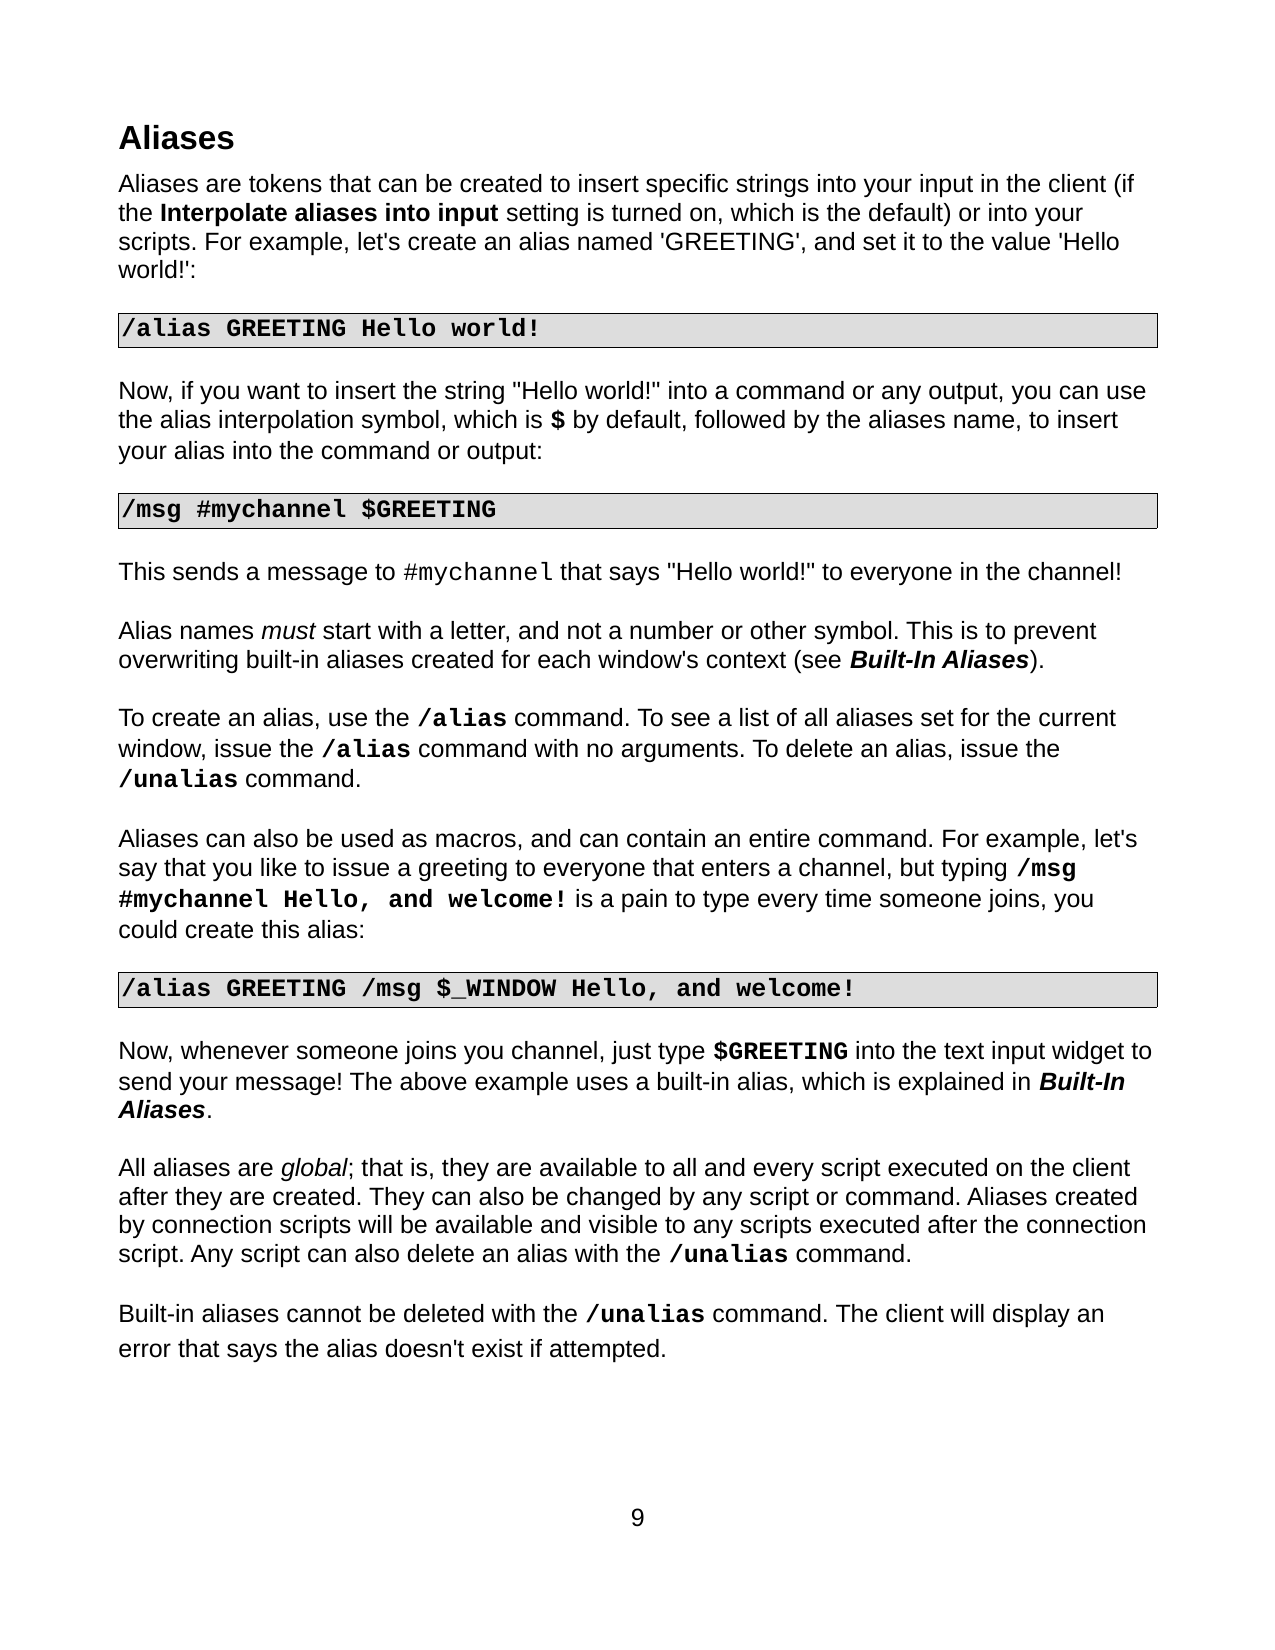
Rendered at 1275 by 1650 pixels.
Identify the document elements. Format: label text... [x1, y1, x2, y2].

text Alias names must start with a letter, and not a number or other symbol. This is to prevent overwriting built-in aliases created for each window's context (see Built-In Aliases). [118, 616, 1157, 674]
text Aliases can also be used as macros, and can contain an entire command. For example, let's say that you like to issue a greeting to everyone that enters a channel, but typing /msg #mychannel Hello, and welcome! is a pain to type every time someone joins, you could create this alias: [118, 824, 1157, 943]
subtitle Aliases [118, 118, 1157, 157]
table_header /alias GREETING /msg $_WINDOW Hello, and welcome! [119, 973, 1157, 1007]
text To create an alias, use the /alias command. To see a list of all aliases set for the current window, issue the /alias command with no arguments. To delete an alias, issue the /unalias command. [118, 703, 1157, 795]
table_header /msg #mychannel $GREETING [119, 494, 1157, 528]
text Now, if you want to insert the string "Hello world!" into a command or any output, you can use the alias interpolation symbol, which is $ by default, followed by the aliases name, to insert your alias into the command or output: [118, 376, 1157, 464]
text This sends a message to #mychannel that says "Hello world!" to everyone in the channel! [118, 557, 1157, 588]
text All aliases are global; that is, they are available to all and every script executed on the client after they are created. They can also be changed by any script or command. Aliases created by connection scripts will be available and visible to any scripts executed after the connection script. Any script can also delete an alias with the /unalias command. [118, 1153, 1157, 1270]
text Aliases are tokens that can be created to insert specific strings into your input in the client (if the Interpolate aliases into input setting is turned on, which is the default) or into your scripts. For example, let's create an alias named 'GREETING', and set it to the value 'Hello world!': [118, 169, 1157, 284]
text Built-in aliases cannot be deleted with the /unalias command. The client will display an error that says the alias doesn't exist if attempted. [118, 1299, 1157, 1363]
text Now, whenever someone joins you channel, just type $GREETING into the text input widget to send your message! The above example uses a built-in alias, which is explained in Built-In Aliases. [118, 1036, 1157, 1124]
table_header /alias GREETING Hello world! [119, 314, 1157, 347]
